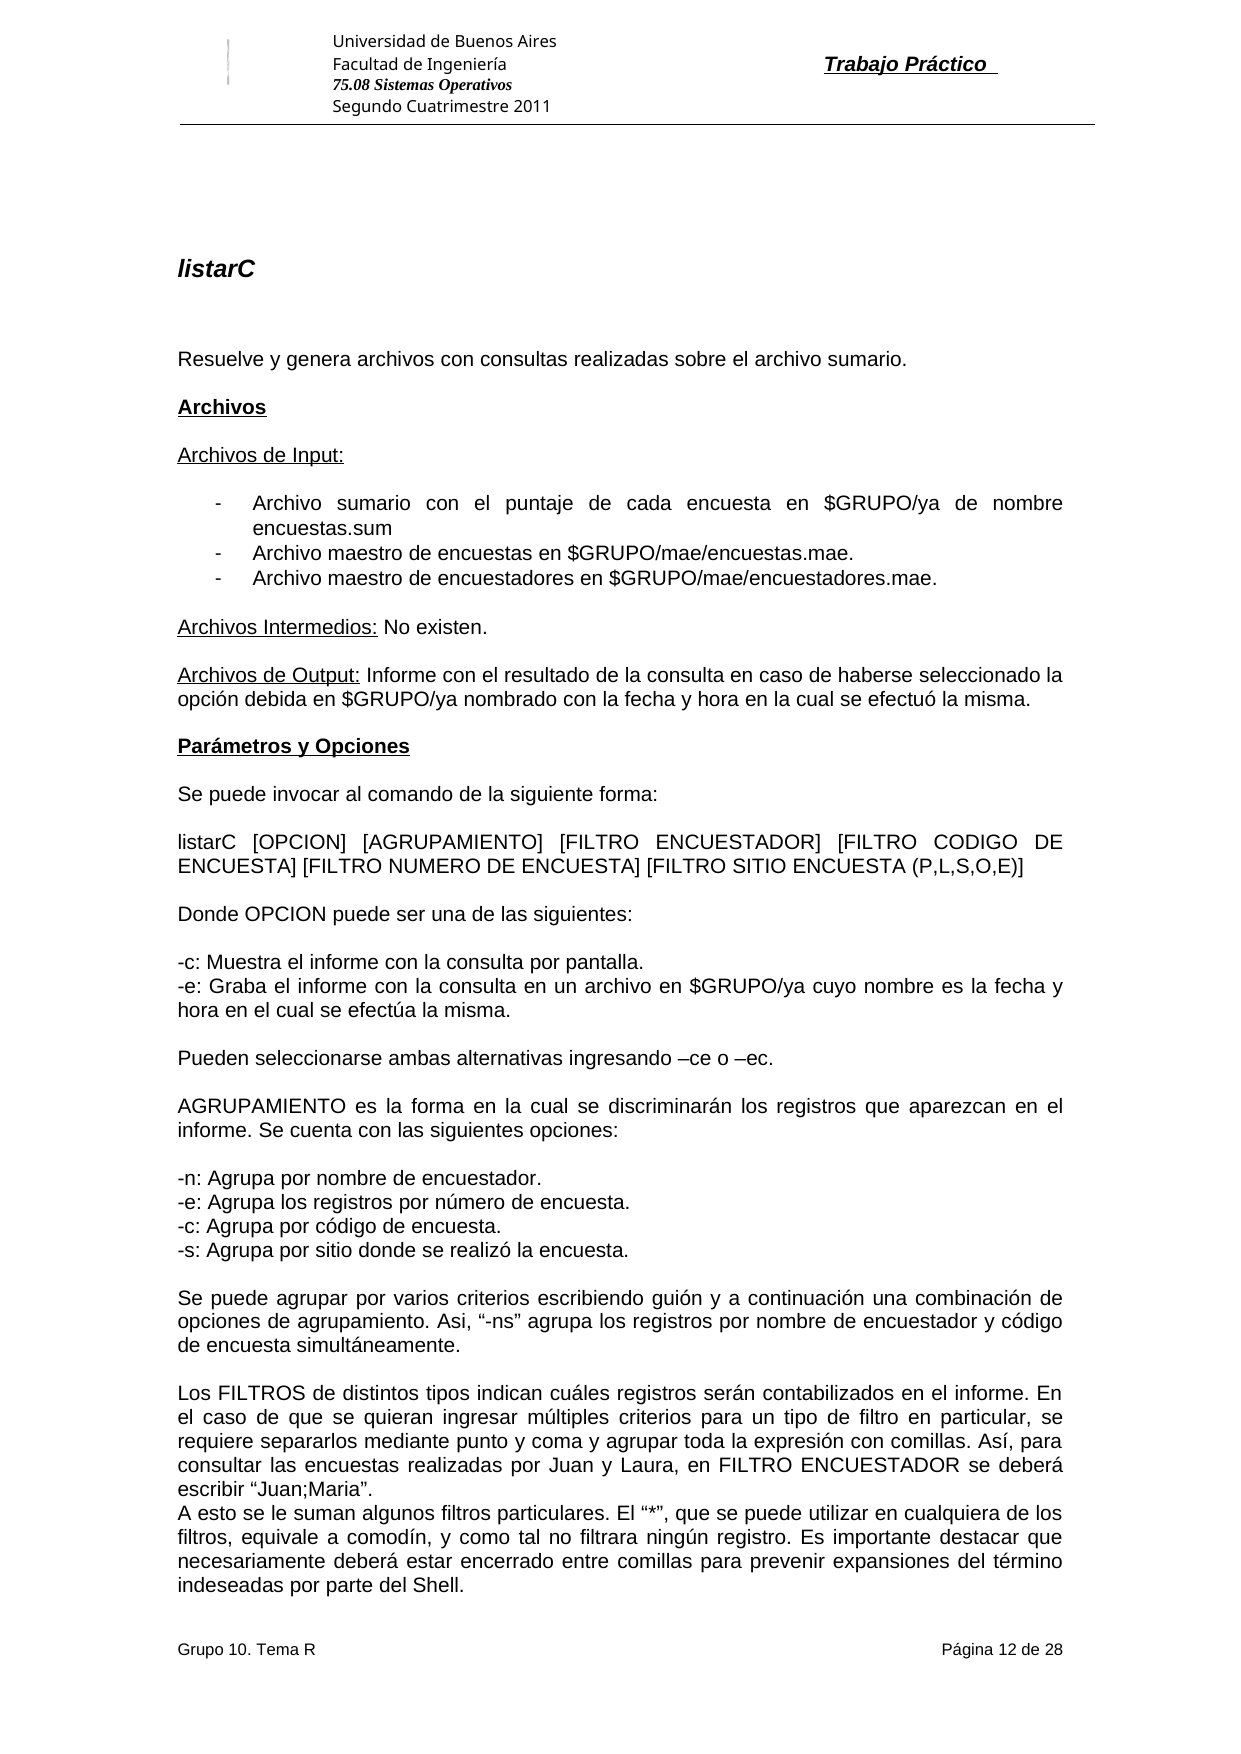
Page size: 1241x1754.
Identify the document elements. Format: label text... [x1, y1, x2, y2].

text Archivos Intermedios: No existen. [177, 614, 1063, 638]
text -c: Muestra el informe con la consulta por pantalla. [177, 950, 1063, 974]
list Archivo sumario con el puntaje de cada encuesta en $GRUPO/ya de nombre encuestas.sum [215, 490, 1063, 540]
text Pueden seleccionarse ambas alternativas ingresando –ce o –ec. [177, 1046, 1063, 1070]
text AGRUPAMIENTO es la forma en la cual se discriminarán los registros que aparezcan en el informe. Se cuenta con las siguientes opciones: [177, 1094, 1063, 1142]
list Archivo maestro de encuestadores en $GRUPO/mae/encuestadores.mae. [215, 565, 1063, 591]
text Resuelve y genera archivos con consultas realizadas sobre el archivo sumario. [177, 347, 1063, 371]
text -n: Agrupa por nombre de encuestador. [177, 1166, 1063, 1189]
subtitle listarC [177, 254, 1063, 283]
text Archivos [177, 394, 1063, 418]
text Archivos de Input: [177, 442, 1063, 466]
text Los FILTROS de distintos tipos indican cuáles registros serán contabilizados en el informe. En el caso de que se quieran ingresar múltiples criterios para un tipo de filtro en particular, se requiere separarlos mediante punto y coma y agrupar toda la expresión con comillas. Así, para consultar las encuestas realizadas por Juan y Laura, en FILTRO ENCUESTADOR se deberá escribir “Juan;Maria”. [177, 1381, 1063, 1501]
list Archivo maestro de encuestas en $GRUPO/mae/encuestas.mae. [215, 540, 1063, 565]
text -e: Agrupa los registros por número de encuesta. [177, 1189, 1063, 1213]
text Archivos de Output: Informe con el resultado de la consulta en caso de haberse seleccionado la opción debida en $GRUPO/ya nombrado con la fecha y hora en la cual se efectuó la misma. [177, 662, 1063, 710]
text Parámetros y Opciones [177, 734, 1063, 758]
text Donde OPCION puede ser una de las siguientes: [177, 902, 1063, 926]
text Se puede invocar al comando de la siguiente forma: [177, 782, 1063, 806]
text A esto se le suman algunos filtros particulares. El “*”, que se puede utilizar en cualquiera de los filtros, equivale a comodín, y como tal no filtrara ningún registro. Es importante destacar que necesariamente deberá estar encerrado entre comillas para prevenir expansiones del término indeseadas por parte del Shell. [177, 1501, 1063, 1597]
text -e: Graba el informe con la consulta en un archivo en $GRUPO/ya cuyo nombre es la fecha y hora en el cual se efectúa la misma. [177, 974, 1063, 1022]
text listarC [OPCION] [AGRUPAMIENTO] [FILTRO ENCUESTADOR] [FILTRO CODIGO DE ENCUESTA] [FILTRO NUMERO DE ENCUESTA] [FILTRO SITIO ENCUESTA (P,L,S,O,E)] [177, 830, 1063, 878]
text -s: Agrupa por sitio donde se realizó la encuesta. [177, 1237, 1063, 1261]
text Se puede agrupar por varios criterios escribiendo guión y a continuación una combinación de opciones de agrupamiento. Asi, “-ns” agrupa los registros por nombre de encuestador y código de encuesta simultáneamente. [177, 1285, 1063, 1357]
text -c: Agrupa por código de encuesta. [177, 1213, 1063, 1237]
